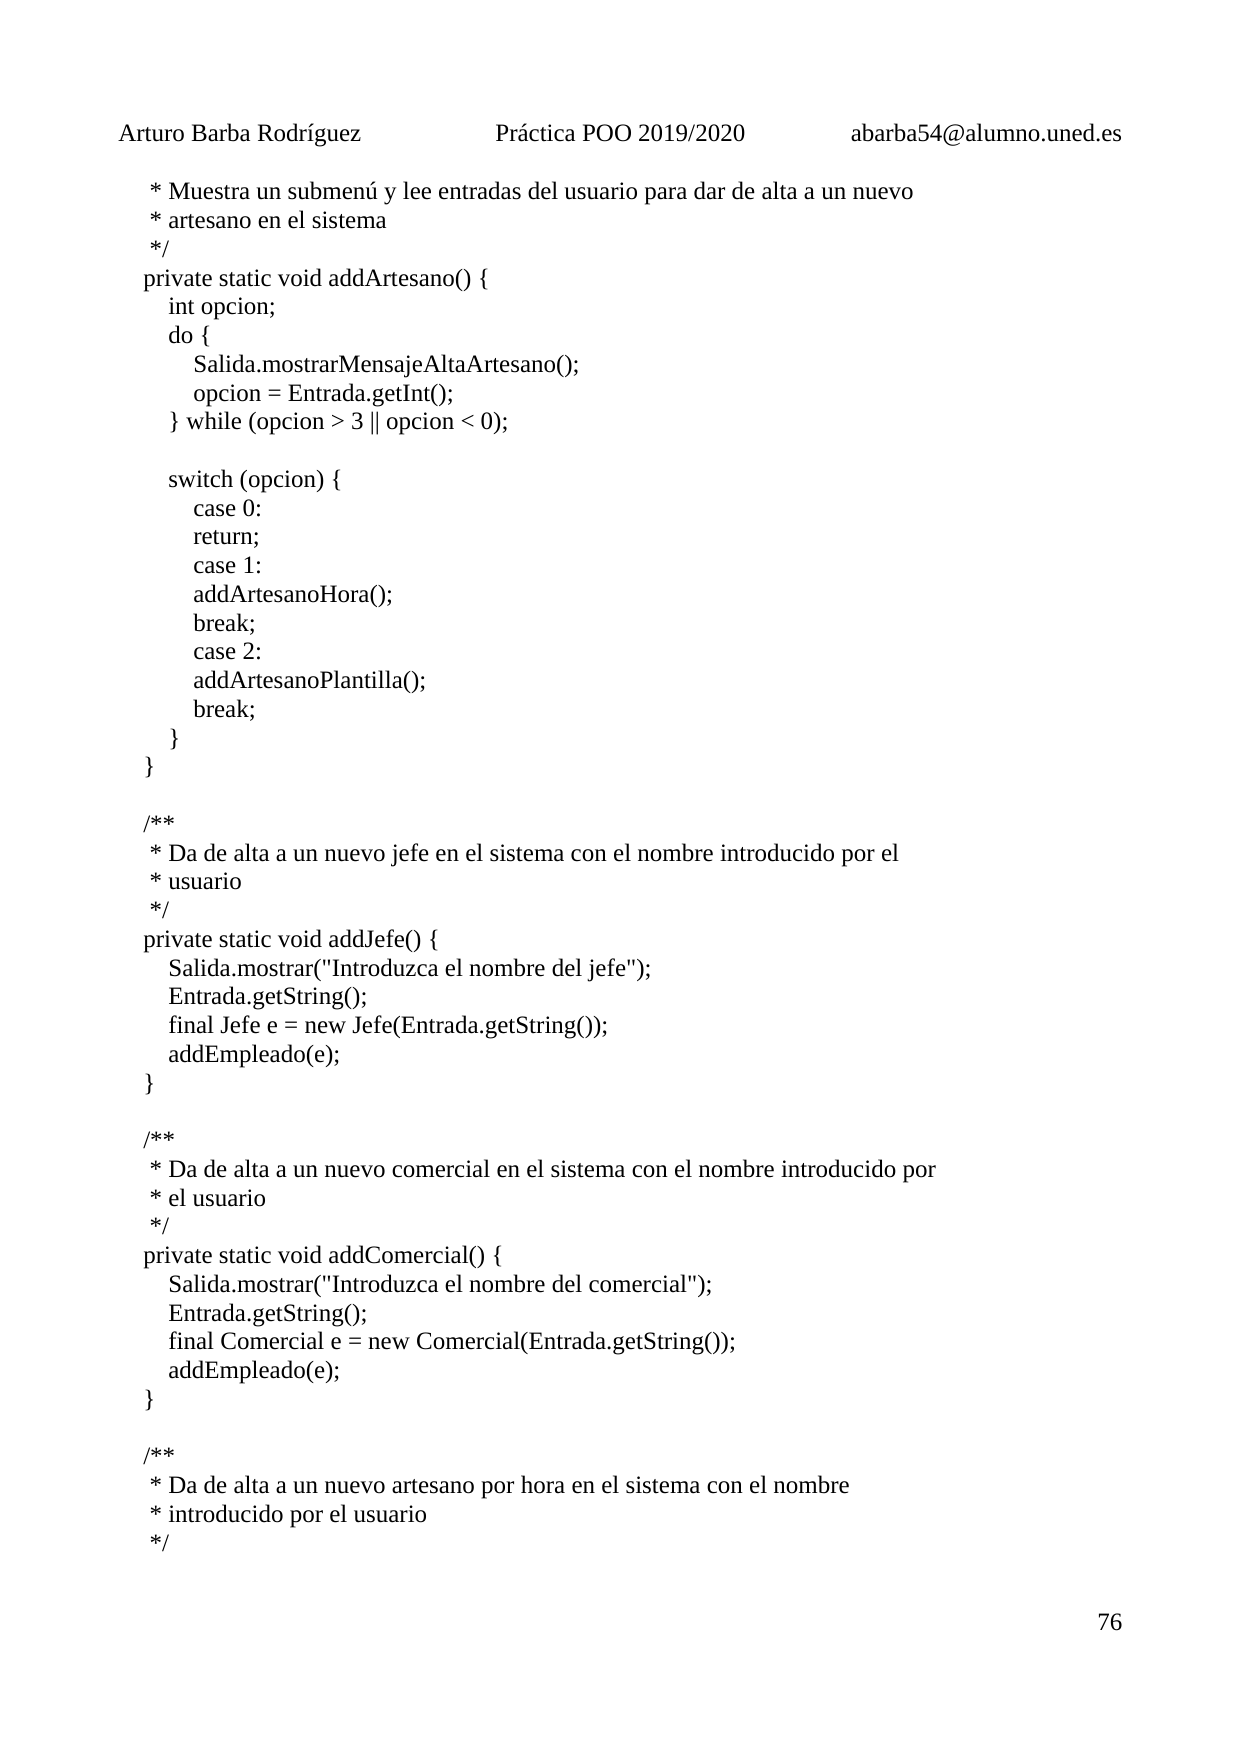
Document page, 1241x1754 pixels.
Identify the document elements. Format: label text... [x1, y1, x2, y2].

text opcion = Entrada.getInt(); [118, 378, 1122, 406]
text */ [118, 1528, 1122, 1556]
text case 1: [118, 550, 1122, 579]
text case 2: [118, 636, 1122, 665]
text Salida.mostrar("Introduzca el nombre del jefe"); [118, 953, 1122, 981]
text * Muestra un submenú y lee entradas del usuario para dar de alta a un nuevo [118, 176, 1122, 205]
text do { [118, 320, 1122, 349]
text private static void addJefe() { [118, 924, 1122, 953]
text private static void addArtesano() { [118, 263, 1122, 291]
text } [118, 751, 1122, 780]
text * usuario [118, 866, 1122, 895]
text /** [118, 1441, 1122, 1470]
text } [118, 1384, 1122, 1413]
text */ [118, 895, 1122, 924]
text addArtesanoPlantilla(); [118, 665, 1122, 694]
text addArtesanoHora(); [118, 579, 1122, 608]
text Salida.mostrar("Introduzca el nombre del comercial"); [118, 1269, 1122, 1298]
text private static void addComercial() { [118, 1240, 1122, 1269]
text /** [118, 1125, 1122, 1154]
text case 0: [118, 493, 1122, 521]
text addEmpleado(e); [118, 1355, 1122, 1384]
text } [118, 723, 1122, 751]
text return; [118, 521, 1122, 550]
text * Da de alta a un nuevo comercial en el sistema con el nombre introducido por [118, 1154, 1122, 1183]
text break; [118, 694, 1122, 723]
text * el usuario [118, 1183, 1122, 1211]
text Salida.mostrarMensajeAltaArtesano(); [118, 349, 1122, 378]
text * artesano en el sistema [118, 205, 1122, 234]
text break; [118, 608, 1122, 636]
text final Jefe e = new Jefe(Entrada.getString()); [118, 1010, 1122, 1039]
text switch (opcion) { [118, 464, 1122, 493]
text */ [118, 1211, 1122, 1240]
text } [118, 1068, 1122, 1096]
text */ [118, 234, 1122, 263]
text Entrada.getString(); [118, 981, 1122, 1010]
text final Comercial e = new Comercial(Entrada.getString()); [118, 1326, 1122, 1355]
text * introducido por el usuario [118, 1499, 1122, 1528]
text * Da de alta a un nuevo jefe en el sistema con el nombre introducido por el [118, 838, 1122, 866]
text Entrada.getString(); [118, 1298, 1122, 1326]
text * Da de alta a un nuevo artesano por hora en el sistema con el nombre [118, 1470, 1122, 1499]
text addEmpleado(e); [118, 1039, 1122, 1068]
text int opcion; [118, 291, 1122, 320]
text } while (opcion > 3 || opcion < 0); [118, 406, 1122, 435]
text /** [118, 809, 1122, 838]
